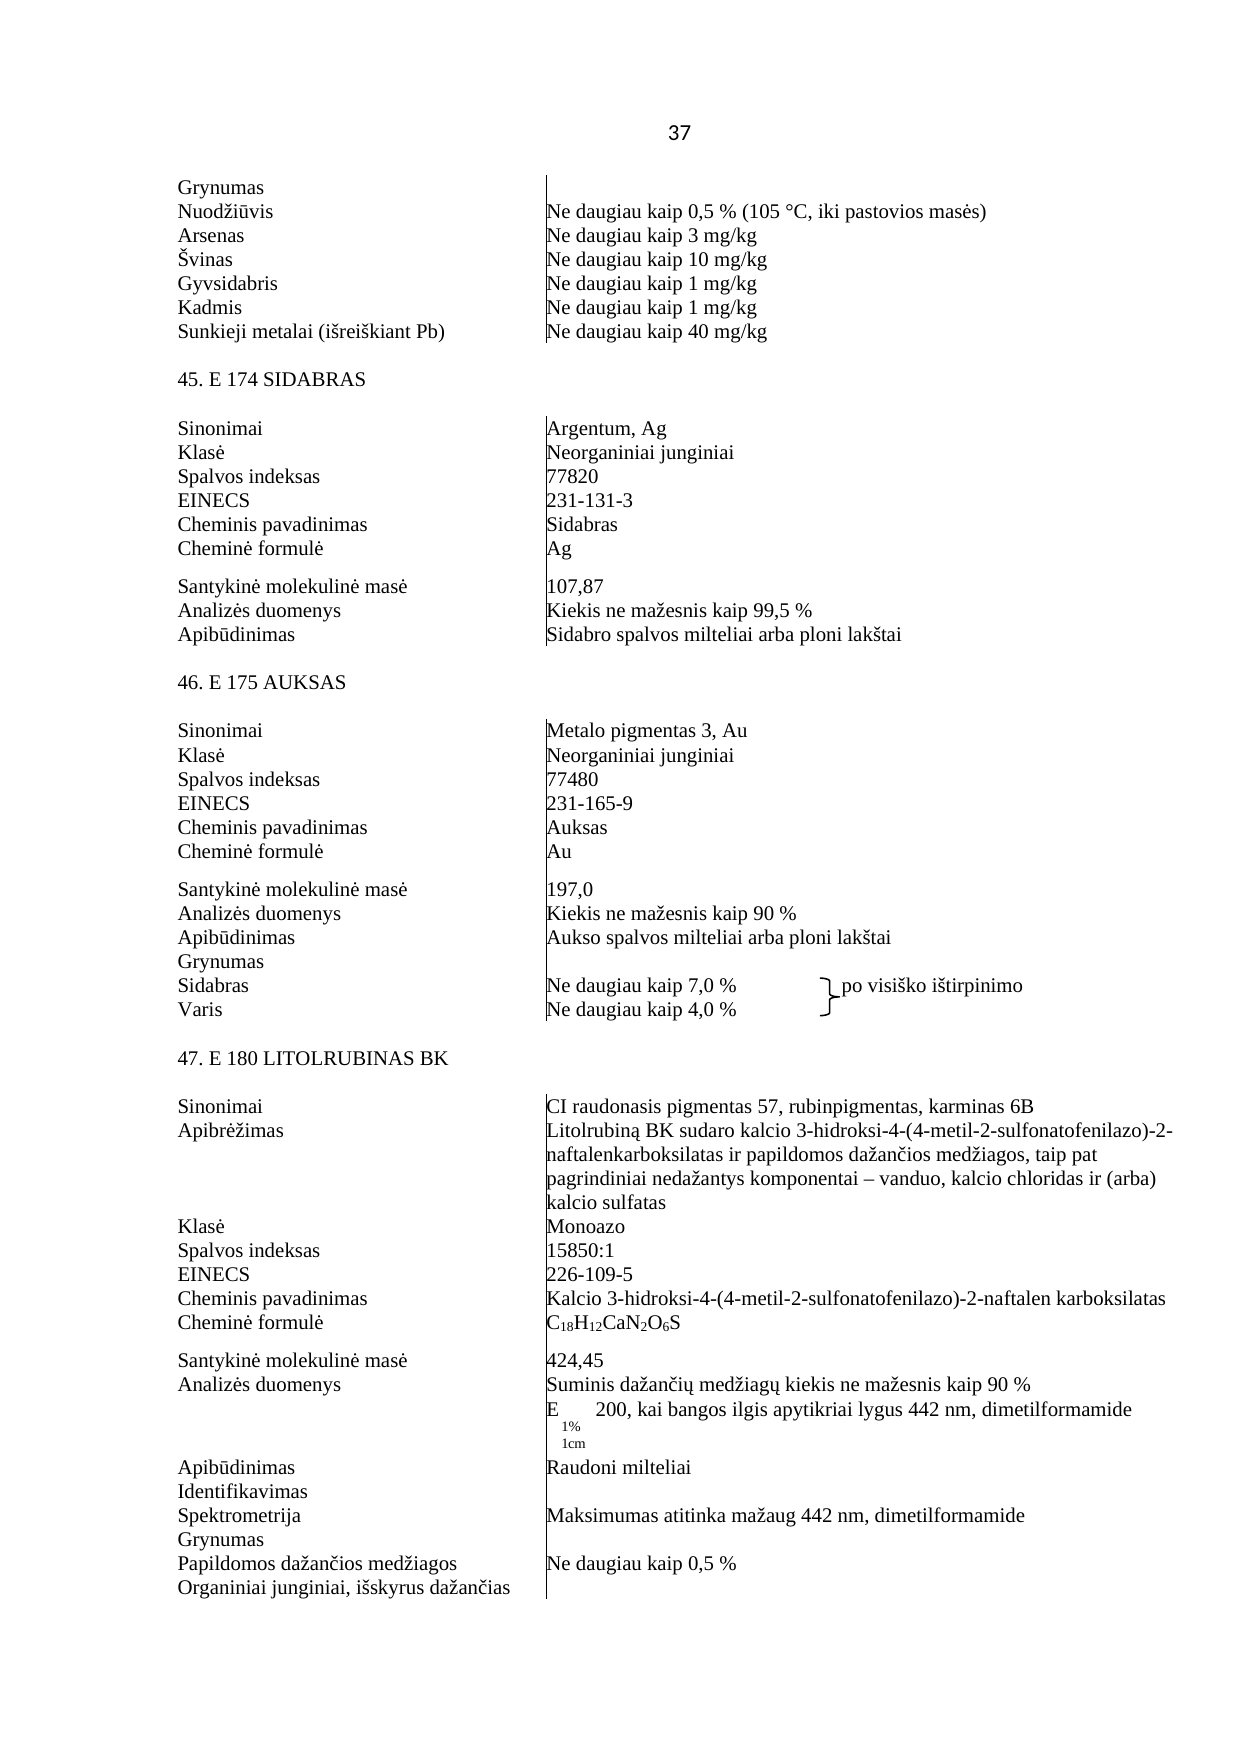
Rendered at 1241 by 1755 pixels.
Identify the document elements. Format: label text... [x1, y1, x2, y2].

table_cell 45. E 174 SIDABRAS [177, 343, 1181, 416]
table_cell 77480 [547, 767, 1181, 791]
table_cell 47. E 180 LITOLRUBINAS BK [177, 1021, 1181, 1093]
table_cell Apibrėžimas [177, 1118, 546, 1214]
table_cell Sinonimai [177, 719, 546, 742]
table_cell Ne daugiau kaip 1 mg/kg [547, 295, 1181, 319]
table_cell Sinonimai [177, 416, 546, 439]
table_cell Varis [177, 997, 546, 1021]
table_cell Grynumas [177, 175, 546, 199]
table_cell 226-109-5 [547, 1262, 1181, 1286]
table_cell Auksas [547, 815, 1181, 839]
table_cell Analizės duomenys [177, 901, 546, 925]
table_cell Sidabro spalvos milteliai arba ploni lakštai [547, 622, 1181, 646]
table_cell CI raudonasis pigmentas 57, rubinpigmentas, karminas 6B [547, 1094, 1181, 1118]
table_cell Švinas [177, 247, 546, 271]
table_cell [547, 1575, 1181, 1599]
table_cell Spalvos indeksas [177, 767, 546, 791]
table_cell Sinonimai [177, 1094, 546, 1118]
table_cell E 200, kai bangos ilgis apytikriai lygus 442 nm, dimetilformamide [547, 1396, 1181, 1455]
table_cell Apibūdinimas [177, 925, 546, 949]
table_cell 15850:1 [547, 1238, 1181, 1262]
table_cell 424,45 [547, 1348, 1181, 1372]
table_cell Analizės duomenys [177, 598, 546, 622]
table_cell Cheminė formulė [177, 536, 546, 574]
table_cell Monoazo [547, 1214, 1181, 1238]
table_cell Neorganiniai junginiai [547, 440, 1181, 464]
table_cell Ne daugiau kaip 10 mg/kg [547, 247, 1181, 271]
table_cell Cheminis pavadinimas [177, 815, 546, 839]
table_cell Ne daugiau kaip 4,0 % [547, 997, 797, 1021]
table_cell Ne daugiau kaip 40 mg/kg [547, 319, 1181, 343]
table_cell Grynumas [177, 1527, 546, 1551]
table_cell Sidabras [177, 973, 546, 997]
table_cell EINECS [177, 1262, 546, 1286]
table_cell Cheminis pavadinimas [177, 512, 546, 536]
table_cell Klasė [177, 1214, 546, 1238]
table_cell [797, 973, 841, 1021]
table_cell Neorganiniai junginiai [547, 743, 1181, 767]
table_cell Grynumas [177, 949, 546, 973]
table_cell po visiško ištirpinimo [841, 973, 1181, 1021]
table_cell [547, 1527, 1181, 1551]
table_cell Analizės duomenys [177, 1373, 546, 1455]
table_cell Santykinė molekulinė masė [177, 877, 546, 901]
table_cell 231-131-3 [547, 488, 1181, 512]
table_cell EINECS [177, 488, 546, 512]
table_cell Metalo pigmentas 3, Au [547, 719, 1181, 742]
table_cell Kiekis ne mažesnis kaip 99,5 % [547, 598, 1181, 622]
table_cell Klasė [177, 440, 546, 464]
table_cell Sidabras [547, 512, 1181, 536]
table_cell 197,0 [547, 877, 1181, 901]
table_cell [547, 1479, 1181, 1503]
table_cell Santykinė molekulinė masė [177, 574, 546, 598]
table_cell [547, 175, 1181, 199]
table_cell Apibūdinimas [177, 1455, 546, 1479]
table_cell Gyvsidabris [177, 271, 546, 295]
table_cell Raudoni milteliai [547, 1455, 1181, 1479]
table_cell Aukso spalvos milteliai arba ploni lakštai [547, 925, 1181, 949]
table_cell Ag [547, 536, 1181, 574]
table_cell C18H12CaN2O6S [547, 1310, 1181, 1348]
table_cell Kalcio 3-hidroksi-4-(4-metil-2-sulfonatofenilazo)-2-naftalen karboksilatas [547, 1286, 1181, 1310]
table_cell Identifikavimas [177, 1479, 546, 1503]
table_cell Cheminė formulė [177, 839, 546, 877]
table_cell Sunkieji metalai (išreiškiant Pb) [177, 319, 546, 343]
table_cell Spektrometrija [177, 1503, 546, 1527]
table_cell Organiniai junginiai, išskyrus dažančias [177, 1575, 546, 1599]
table_cell Ne daugiau kaip 0,5 % [547, 1551, 1181, 1575]
table_cell Arsenas [177, 223, 546, 247]
table_cell 231-165-9 [547, 791, 1181, 815]
table_cell EINECS [177, 791, 546, 815]
table_cell Ne daugiau kaip 3 mg/kg [547, 223, 1181, 247]
table_cell Spalvos indeksas [177, 464, 546, 488]
table_cell Spalvos indeksas [177, 1238, 546, 1262]
table_cell Suminis dažančių medžiagų kiekis ne mažesnis kaip 90 % [547, 1373, 1181, 1396]
table_cell 77820 [547, 464, 1181, 488]
table_cell Kiekis ne mažesnis kaip 90 % [547, 901, 1181, 925]
table_cell Santykinė molekulinė masė [177, 1348, 546, 1372]
table_cell Ne daugiau kaip 0,5 % (105 °C, iki pastovios masės) [547, 199, 1181, 223]
table_cell Argentum, Ag [547, 416, 1181, 439]
table_cell Au [547, 839, 1181, 877]
table_cell Maksimumas atitinka mažaug 442 nm, dimetilformamide [547, 1503, 1181, 1527]
table_cell Nuodžiūvis [177, 199, 546, 223]
table_cell Klasė [177, 743, 546, 767]
table_cell Kadmis [177, 295, 546, 319]
table_cell Ne daugiau kaip 1 mg/kg [547, 271, 1181, 295]
table_cell Apibūdinimas [177, 622, 546, 646]
table_cell Papildomos dažančios medžiagos [177, 1551, 546, 1575]
table_cell Litolrubiną BK sudaro kalcio 3-hidroksi-4-(4-metil-2-sulfonatofenilazo)-2-naftalenkarboksilatas ir papildomos dažančios medžiagos, taip pat pagrindiniai nedažantys komponentai – vanduo, kalcio chloridas ir (arba) kalcio sulfatas [547, 1118, 1181, 1214]
table_cell Ne daugiau kaip 7,0 % [547, 973, 797, 997]
table_cell 107,87 [547, 574, 1181, 598]
table_cell [547, 949, 1181, 973]
table_cell Cheminis pavadinimas [177, 1286, 546, 1310]
table_cell Cheminė formulė [177, 1310, 546, 1348]
table_cell 46. E 175 AUKSAS [177, 646, 1181, 718]
